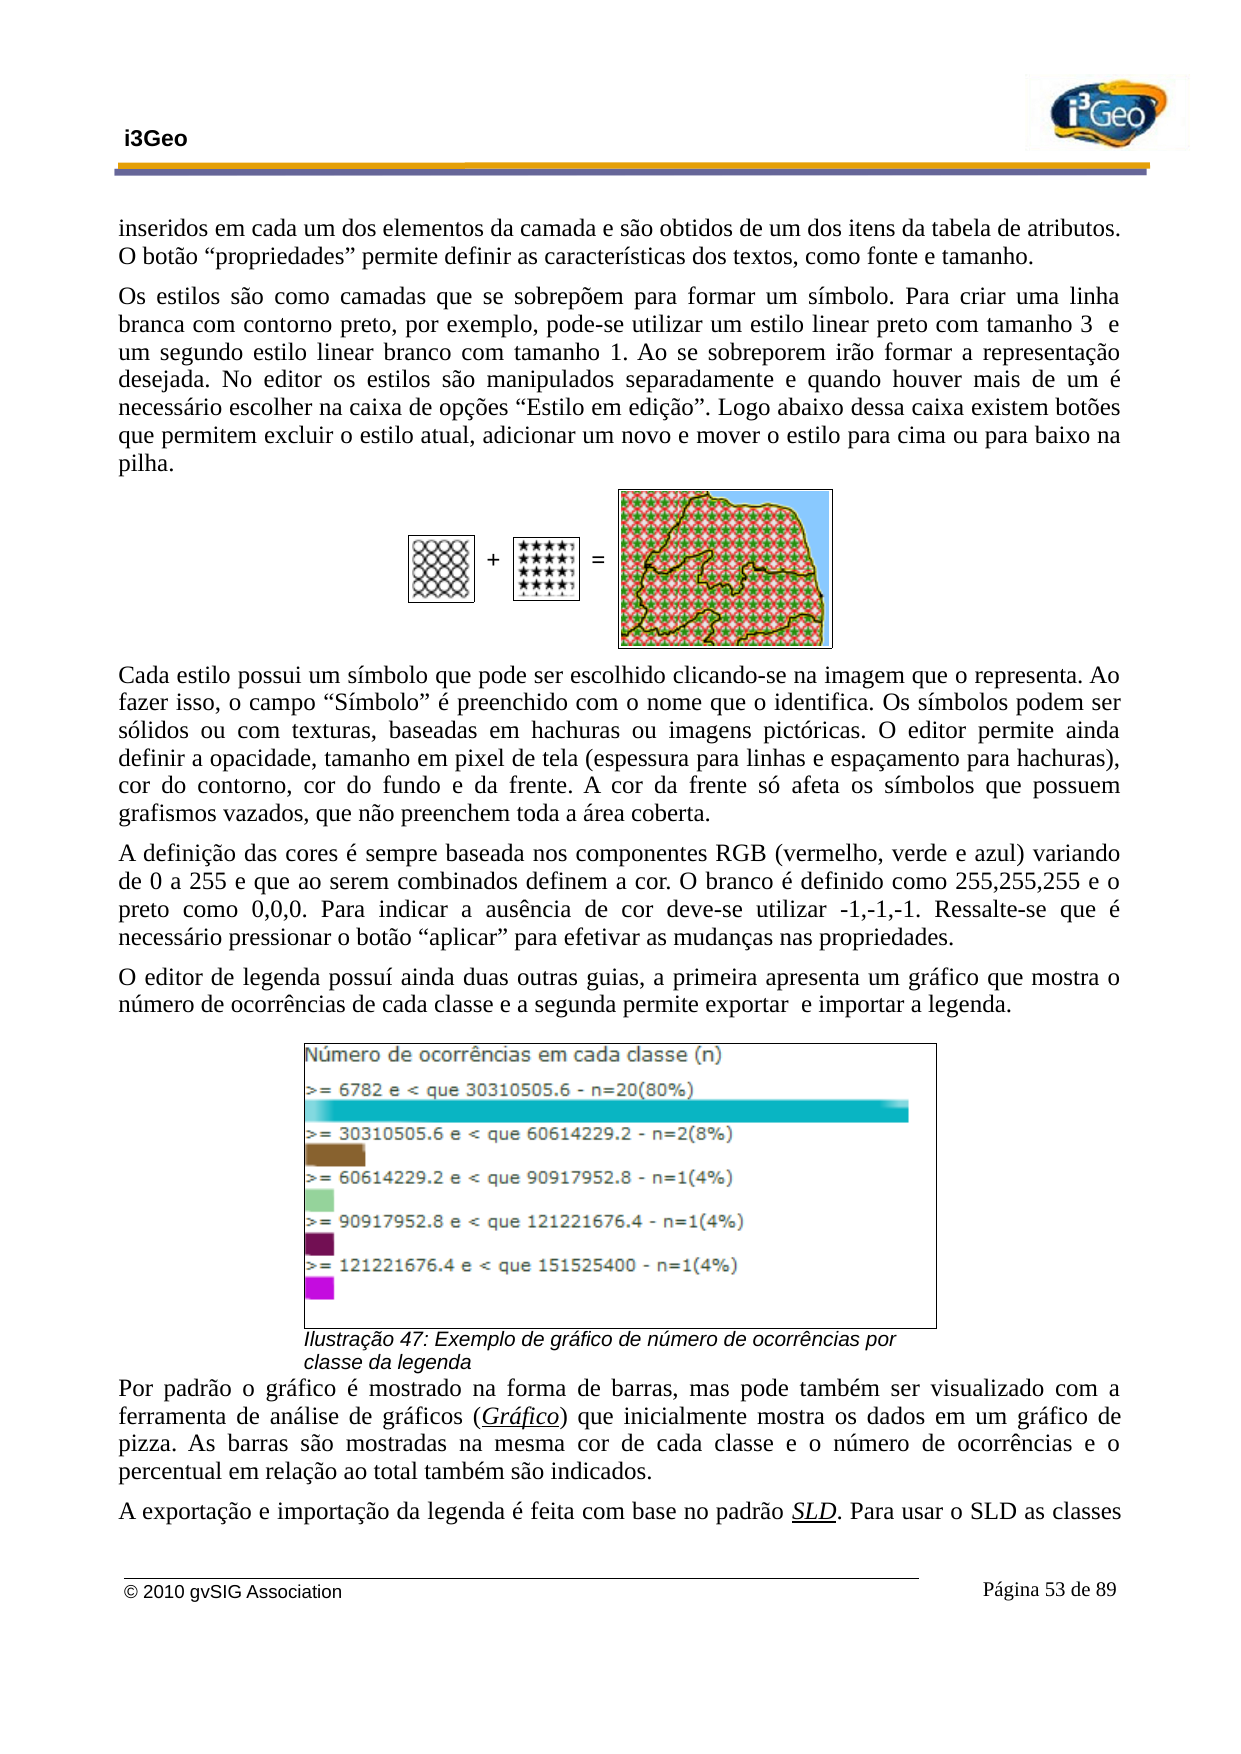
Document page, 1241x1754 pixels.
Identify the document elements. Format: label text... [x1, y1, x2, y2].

picture [411, 538, 471, 600]
text A definição das cores é sempre baseada nos componentes RGB (vermelho, verde e azul) variando de 0 a 255 e que ao serem combinados definem a cor. O branco é definido como 255,255,255 e o preto como 0,0,0. Para indicar a ausência de cor deve-se utilizar -1,-1,-1. Ressalte-se que é necessário pressionar o botão “aplicar” para efetivar as mudanças nas propriedades. [118, 839, 1122, 950]
picture [1025, 74, 1191, 151]
text Ilustração 47: Exemplo de gráfico de número de ocorrências por classe da legenda [304, 1329, 936, 1374]
text [833, 489, 1122, 648]
text Por padrão o gráfico é mostrado na forma de barras, mas pode também ser visualizado com a ferramenta de análise de gráficos (Gráfico) que inicialmente mostra os dados em um gráfico de pizza. As barras são mostradas na mesma cor de cada classe e o número de ocorrências e o percentual em relação ao total também são indicados. [118, 1031, 1122, 1485]
picture [305, 1044, 936, 1328]
text A exportação e importação da legenda é feita com base no padrão SLD. Para usar o SLD as classes [118, 1497, 1122, 1525]
text O editor de legenda possuí ainda duas outras guias, a primeira apresenta um gráfico que mostra o número de ocorrências de cada classe e a segunda permite exportar e importar a legenda. [118, 963, 1122, 1018]
text Os estilos são como camadas que se sobrepõem para formar um símbolo. Para criar uma linha branca com contorno preto, por exemplo, pode-se utilizar um estilo linear preto com tamanho 3 e um segundo estilo linear branco com tamanho 1. Ao se sobreporem irão formar a representação desejada. No editor os estilos são manipulados separadamente e quando houver mais de um é necessário escolher na caixa de opções “Estilo em edição”. Logo abaixo dessa caixa existem botões que permitem excluir o estilo atual, adicionar um novo e mover o estilo para cima ou para baixo na pilha. [118, 282, 1122, 476]
text [619, 490, 832, 648]
text inseridos em cada um dos elementos da camada e são obtidos de um dos itens da tabela de atributos. O botão “propriedades” permite definir as características dos textos, como fonte e tamanho. [118, 214, 1122, 270]
text Cada estilo possui um símbolo que pode ser escolhido clicando-se na imagem que o representa. Ao fazer isso, o campo “Símbolo” é preenchido com o nome que o identifica. Os símbolos podem ser sólidos ou com texturas, baseadas em hachuras ou imagens pictóricas. O editor permite ainda definir a opacidade, tamanho em pixel de tela (espessura para linhas e espaçamento para hachuras), cor do contorno, cor do fundo e da frente. A cor da frente só afeta os símbolos que possuem grafismos vazados, que não preenchem toda a área coberta. [118, 661, 1122, 827]
picture [516, 539, 576, 598]
picture [621, 491, 829, 646]
text + = [118, 489, 618, 648]
